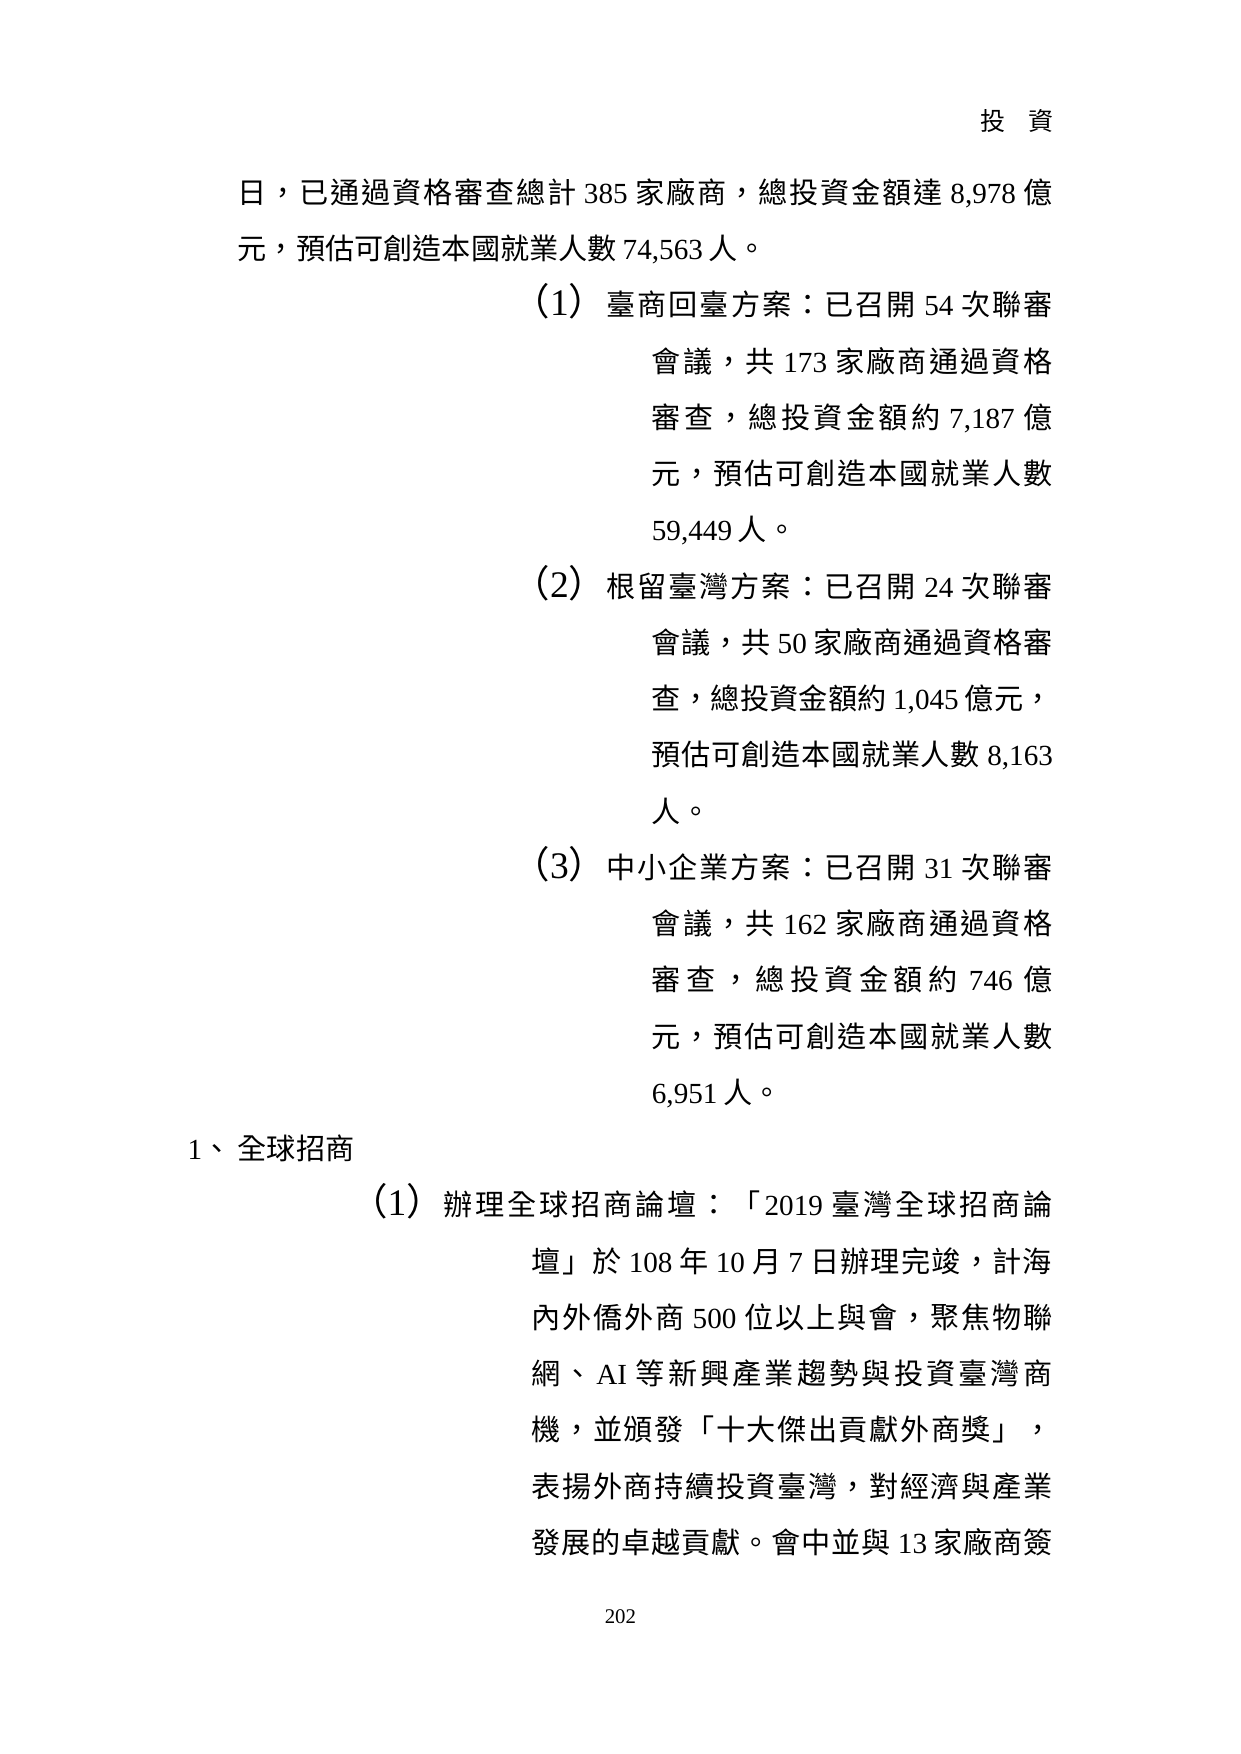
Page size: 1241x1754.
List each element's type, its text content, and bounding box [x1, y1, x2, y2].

list 中小企業方案：已召開31次聯審會議，共162家廠商通過資格審查，總投資金額約746億元，預估可創造本國就業人數6,951人。 [512, 833, 1053, 1114]
list 辦理全球招商論壇：「2019臺灣全球招商論壇」於108年10月7日辦理完竣，計海內外僑外商500位以上與會，聚焦物聯網、AI等新興產業趨勢與投資臺灣商機，並頒發「十大傑出貢獻外商獎」，表揚外商持續投資臺灣，對經濟與產業發展的卓越貢獻。會中並與13家廠商簽 [350, 1171, 1053, 1564]
list 根留臺灣方案：已召開24次聯審會議，共50家廠商通過資格審查，總投資金額約1,045億元，預估可創造本國就業人數8,163人。 [512, 552, 1053, 833]
list 日，已通過資格審查總計385家廠商，總投資金額達8,978億元，預估可創造本國就業人數74,563人。 [187, 158, 1053, 271]
list 全球招商 [187, 1114, 1053, 1171]
list 臺商回臺方案：已召開54次聯審會議，共173家廠商通過資格審查，總投資金額約7,187億元，預估可創造本國就業人數59,449人。 [512, 271, 1053, 552]
